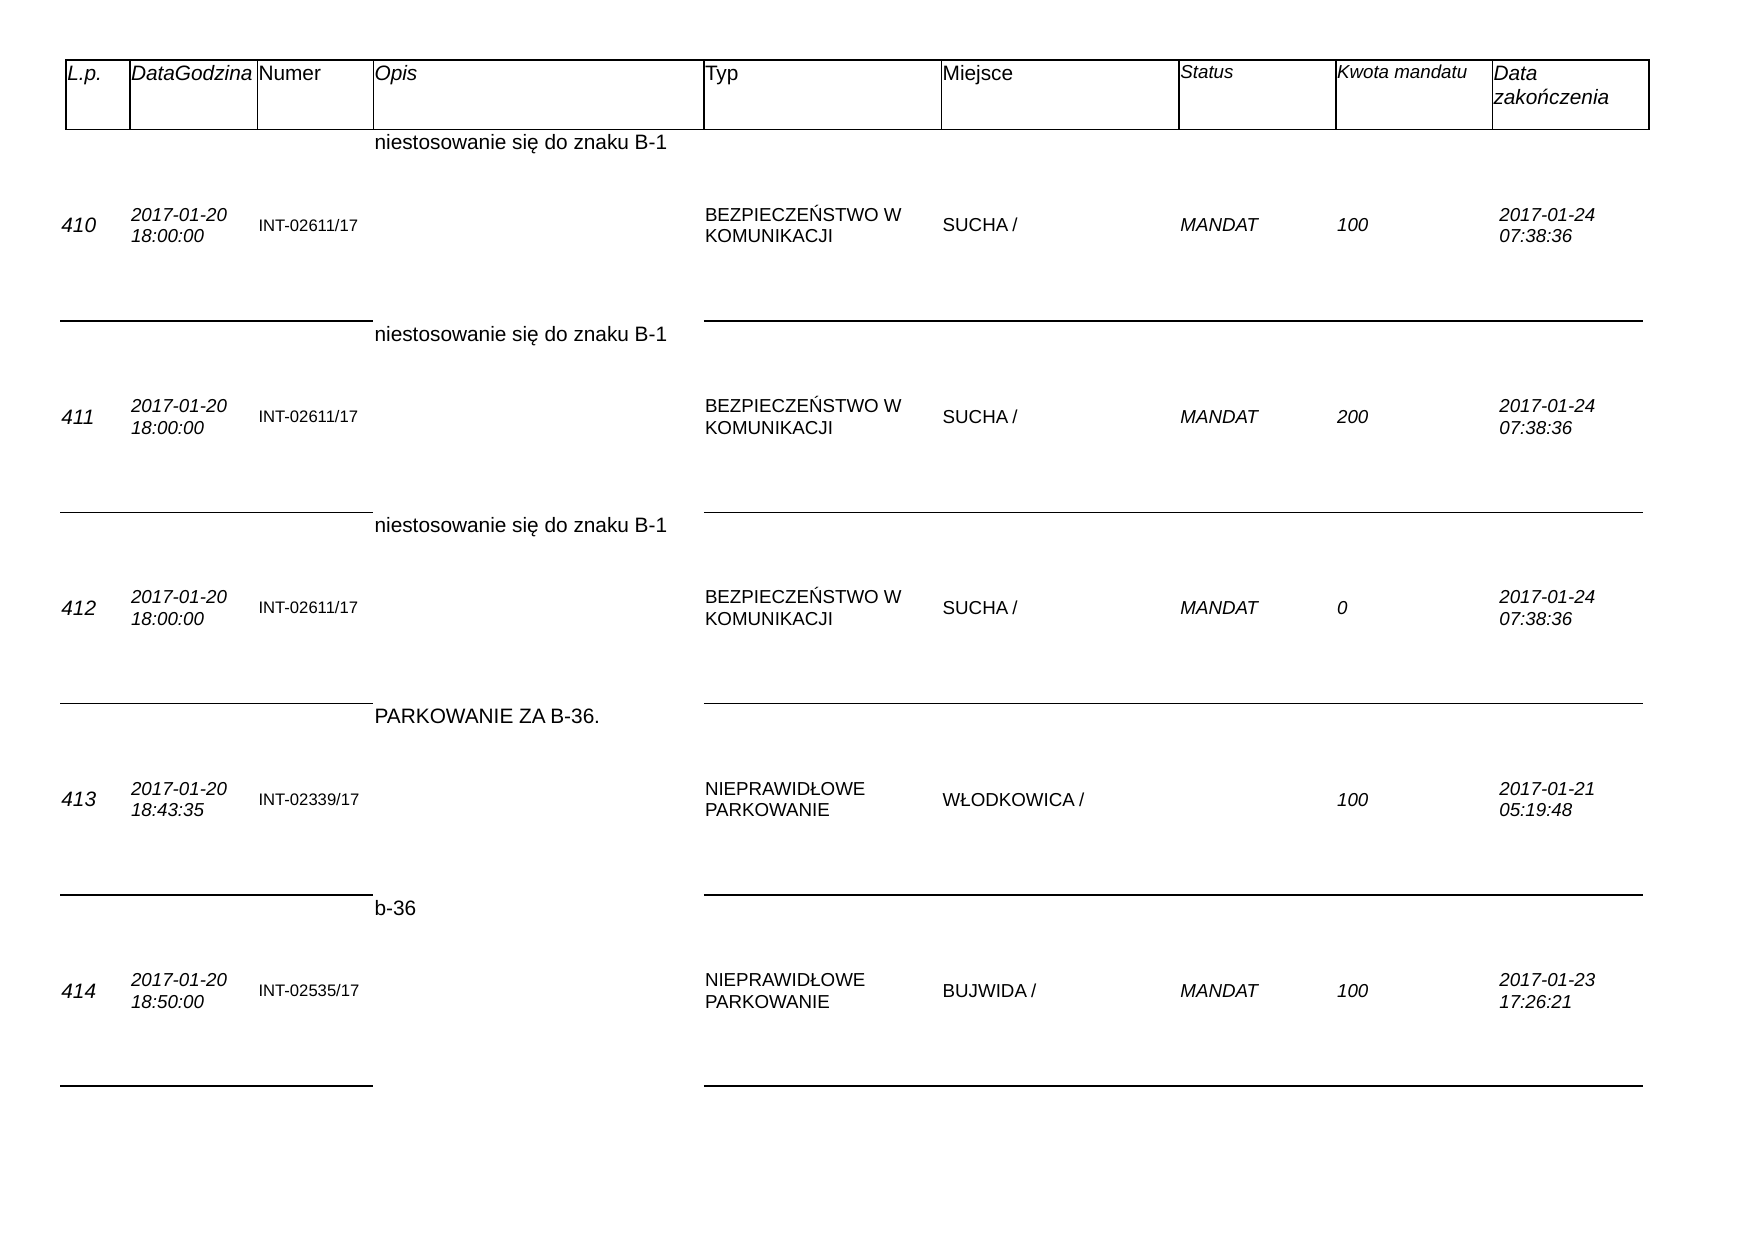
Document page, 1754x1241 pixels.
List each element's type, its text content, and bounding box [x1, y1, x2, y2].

table_cell b-36 [373, 894, 704, 1085]
table_cell 2017-01-20 18:43:35 [130, 704, 257, 894]
table_cell BEZPIECZEŃSTWO W KOMUNIKACJI [704, 130, 941, 320]
table_cell 410 [60, 129, 130, 320]
table_header Kwota mandatu [1337, 61, 1492, 129]
table_cell 2017-01-24 07:38:36 [1498, 130, 1643, 320]
table_cell SUCHA / [941, 322, 1179, 511]
table_cell INT-02611/17 [257, 322, 373, 511]
table_cell 200 [1336, 322, 1498, 511]
table_cell NIEPRAWIDŁOWE PARKOWANIE [704, 704, 941, 894]
table_cell 2017-01-24 07:38:36 [1498, 513, 1643, 703]
table_cell MANDAT [1179, 896, 1336, 1085]
table_header DataGodzina [131, 61, 257, 129]
table_cell niestosowanie się do znaku B-1 [373, 511, 704, 703]
table_cell BUJWIDA / [941, 896, 1179, 1085]
table_cell MANDAT [1179, 322, 1336, 511]
table_header [60, 59, 65, 129]
table_cell NIEPRAWIDŁOWE PARKOWANIE [704, 896, 941, 1085]
table_cell 412 [60, 513, 130, 703]
table_cell [1643, 894, 1649, 1085]
table_cell [1179, 704, 1336, 894]
table_cell MANDAT [1179, 130, 1336, 320]
table_cell 2017-01-21 05:19:48 [1498, 704, 1643, 894]
table_header Miejsce [942, 61, 1178, 129]
table_cell 100 [1336, 896, 1498, 1085]
table_cell 413 [60, 704, 130, 894]
table_cell 2017-01-20 18:00:00 [130, 513, 257, 703]
table_cell BEZPIECZEŃSTWO W KOMUNIKACJI [704, 322, 941, 511]
table_cell 100 [1336, 130, 1498, 320]
table_cell [1643, 130, 1649, 320]
table_cell 2017-01-20 18:00:00 [130, 130, 257, 320]
table_cell [1643, 511, 1649, 703]
table_cell SUCHA / [941, 130, 1179, 320]
table_header Status [1180, 61, 1335, 129]
table_header Opis [374, 61, 703, 129]
table_header Data zakończenia [1493, 61, 1648, 129]
table_header Numer [258, 61, 373, 129]
table_header Typ [705, 61, 941, 129]
table_cell niestosowanie się do znaku B-1 [373, 130, 704, 320]
table_cell SUCHA / [941, 513, 1179, 703]
table_cell INT-02535/17 [257, 896, 373, 1085]
table_cell [1643, 320, 1649, 511]
table_cell 2017-01-24 07:38:36 [1498, 322, 1643, 511]
table_cell MANDAT [1179, 513, 1336, 703]
table_cell BEZPIECZEŃSTWO W KOMUNIKACJI [704, 513, 941, 703]
table_cell INT-02611/17 [257, 513, 373, 703]
table_cell 100 [1336, 704, 1498, 894]
table_cell 2017-01-23 17:26:21 [1498, 896, 1643, 1085]
table_cell niestosowanie się do znaku B-1 [373, 320, 704, 511]
table_cell 2017-01-20 18:00:00 [130, 322, 257, 511]
table_header L.p. [67, 61, 129, 129]
table_cell PARKOWANIE ZA B-36. [373, 703, 704, 894]
table_cell 2017-01-20 18:50:00 [130, 896, 257, 1085]
table_cell [1643, 703, 1649, 894]
table_cell 414 [60, 896, 130, 1085]
table_cell INT-02339/17 [257, 704, 373, 894]
table_cell INT-02611/17 [257, 130, 373, 320]
table_cell WŁODKOWICA / [941, 704, 1179, 894]
table_cell 0 [1336, 513, 1498, 703]
table_cell 411 [60, 322, 130, 511]
